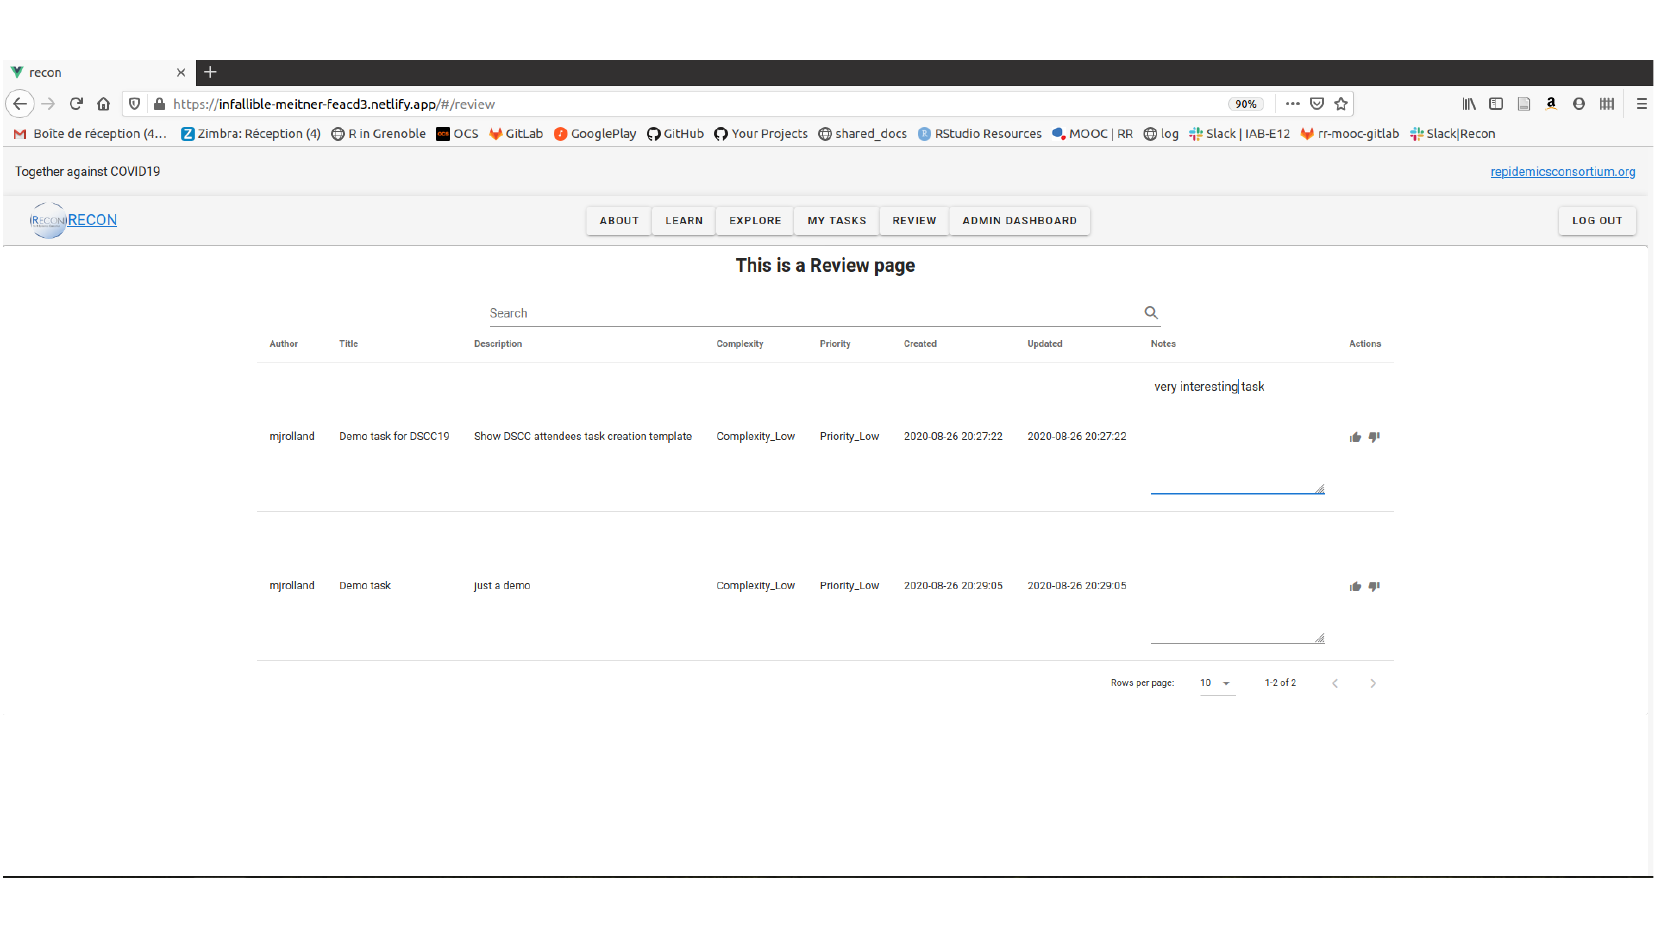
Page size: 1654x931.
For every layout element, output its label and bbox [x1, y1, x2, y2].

picture [3, 60, 1654, 878]
